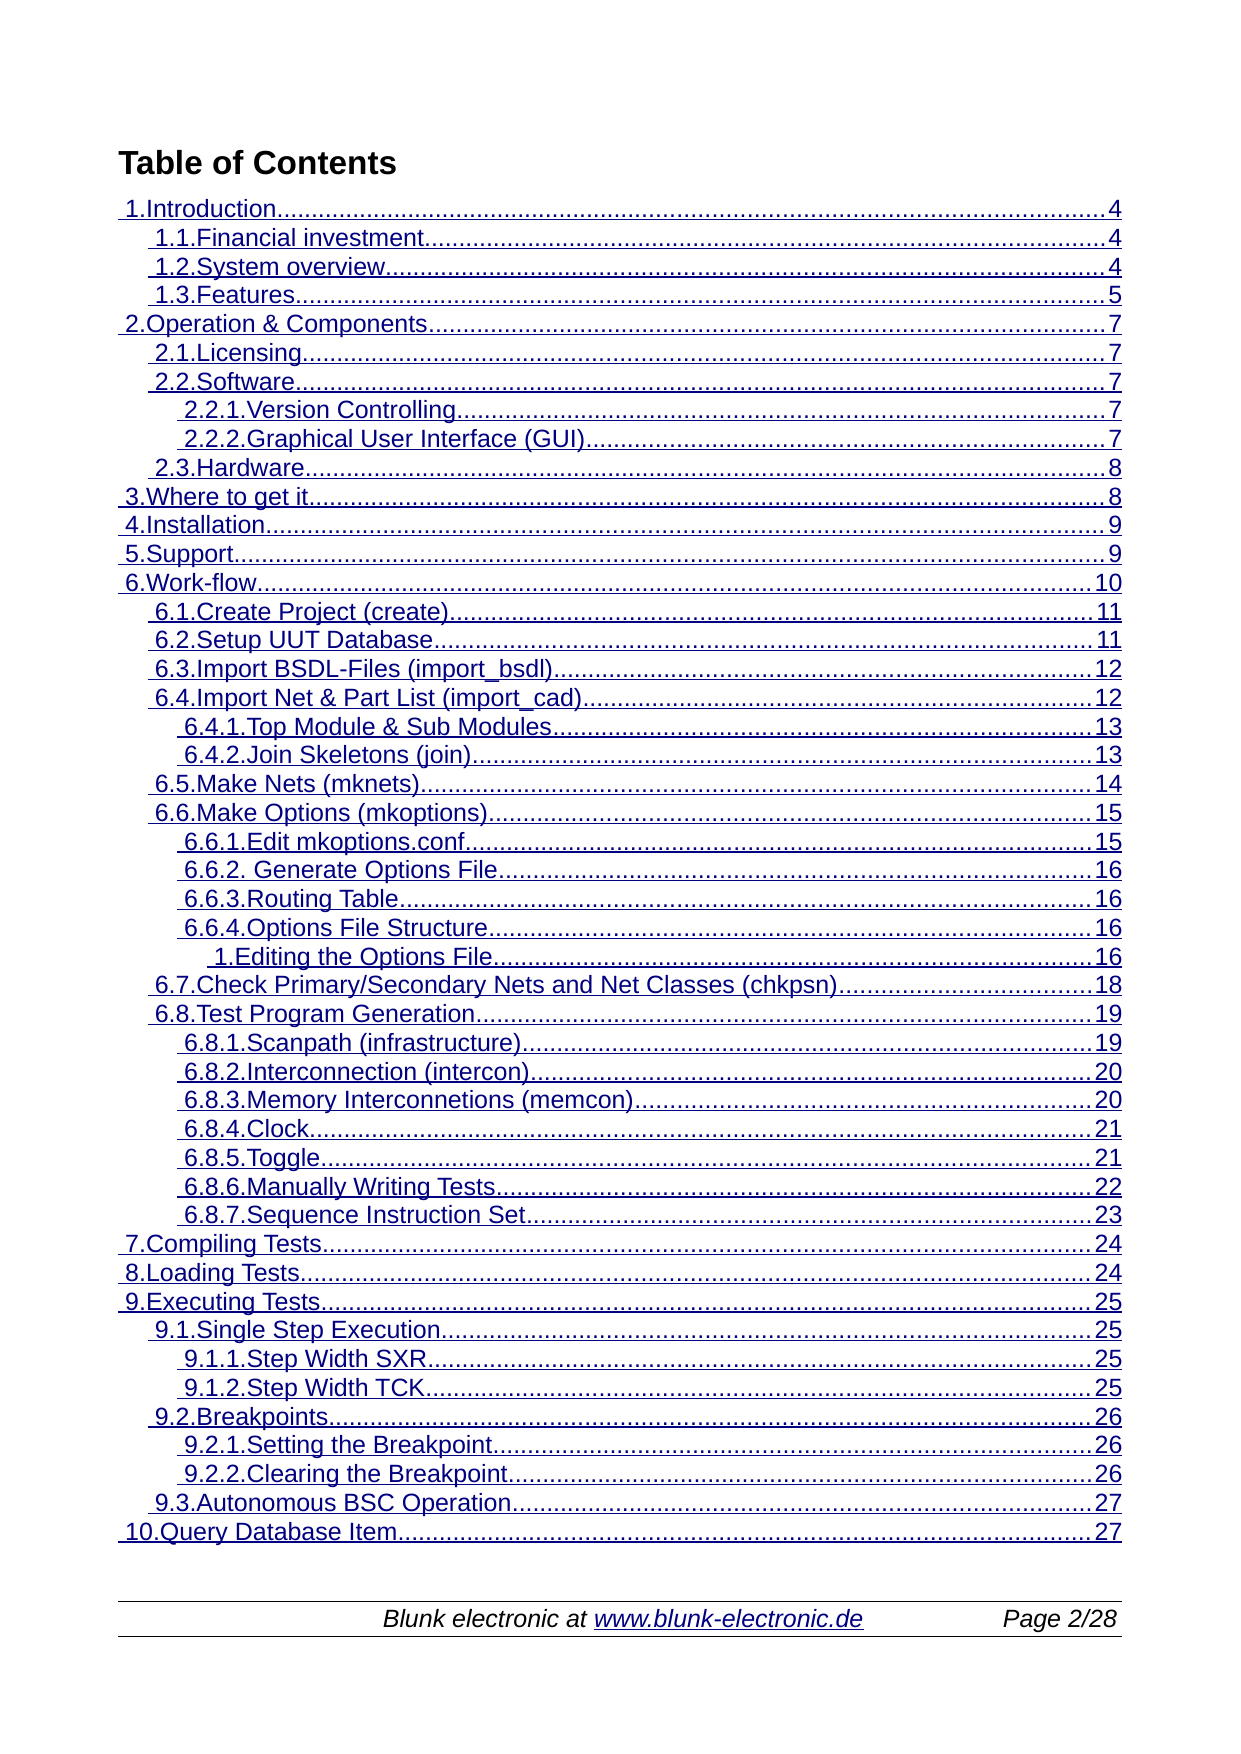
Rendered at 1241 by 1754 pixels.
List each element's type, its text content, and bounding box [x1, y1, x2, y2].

subtitle Table of Contents [118, 143, 1122, 182]
text 6.6.4.Options File Structure 16 [177, 913, 1122, 938]
text 6.6.Make Options (mkoptions) 15 [148, 798, 1122, 823]
text 9.2.1.Setting the Breakpoint 26 [177, 1430, 1122, 1455]
text 6.8.5.Toggle 21 [177, 1143, 1122, 1168]
text 6.8.3.Memory Interconnetions (memcon) 20 [177, 1085, 1122, 1110]
text 9.1.Single Step Execution 25 [148, 1315, 1122, 1340]
text 6.8.1.Scanpath (infrastructure) 19 [177, 1028, 1122, 1053]
text 2.Operation & Components 7 [118, 309, 1122, 334]
text 6.7.Check Primary/Secondary Nets and Net Classes (chkpsn) 18 [148, 970, 1122, 995]
text 6.8.4.Clock 21 [177, 1114, 1122, 1139]
text 6.1.Create Project (create) 11 [148, 597, 1122, 621]
text 6.8.6.Manually Writing Tests 22 [177, 1172, 1122, 1196]
text 6.6.2. Generate Options File 16 [177, 855, 1122, 880]
text 9.2.Breakpoints 26 [148, 1402, 1122, 1426]
text 6.2.Setup UUT Database 11 [148, 625, 1122, 650]
text 2.3.Hardware 8 [148, 453, 1122, 478]
text 9.Executing Tests 25 [118, 1287, 1122, 1311]
text 10.Query Database Item 27 [118, 1517, 1122, 1541]
text 1.2.System overview 4 [148, 252, 1122, 276]
text 2.1.Licensing 7 [148, 338, 1122, 363]
text 1.1.Financial investment 4 [148, 223, 1122, 248]
text 6.8.2.Interconnection (intercon) 20 [177, 1057, 1122, 1081]
text 9.1.2.Step Width TCK 25 [177, 1373, 1122, 1398]
text 6.8.7.Sequence Instruction Set 23 [177, 1200, 1122, 1225]
text 2.2.Software 7 [148, 367, 1122, 391]
text 9.3.Autonomous BSC Operation 27 [148, 1488, 1122, 1513]
text 8.Loading Tests 24 [118, 1258, 1122, 1283]
text 5.Support 9 [118, 539, 1122, 564]
text 6.6.1.Edit mkoptions.conf 15 [177, 827, 1122, 851]
text 6.Work-flow 10 [118, 568, 1122, 593]
text 1.3.Features 5 [148, 280, 1122, 305]
text 2.2.2.Graphical User Interface (GUI) 7 [177, 424, 1122, 449]
text 3.Where to get it 8 [118, 482, 1122, 506]
text 7.Compiling Tests 24 [118, 1229, 1122, 1254]
text 6.6.3.Routing Table 16 [177, 884, 1122, 909]
text 4.Installation 9 [118, 510, 1122, 535]
text 2.2.1.Version Controlling 7 [177, 395, 1122, 420]
text 6.4.1.Top Module & Sub Modules 13 [177, 712, 1122, 736]
text 6.4.2.Join Skeletons (join) 13 [177, 740, 1122, 765]
text 1.Editing the Options File 16 [207, 942, 1122, 966]
text 6.3.Import BSDL-Files (import_bsdl) 12 [148, 654, 1122, 679]
text 9.1.1.Step Width SXR 25 [177, 1344, 1122, 1369]
text 1.Introduction 4 [118, 194, 1122, 219]
text 6.4.Import Net & Part List (import_cad) 12 [148, 683, 1122, 708]
text 6.8.Test Program Generation 19 [148, 999, 1122, 1024]
text 6.5.Make Nets (mknets) 14 [148, 769, 1122, 794]
text 9.2.2.Clearing the Breakpoint 26 [177, 1459, 1122, 1484]
